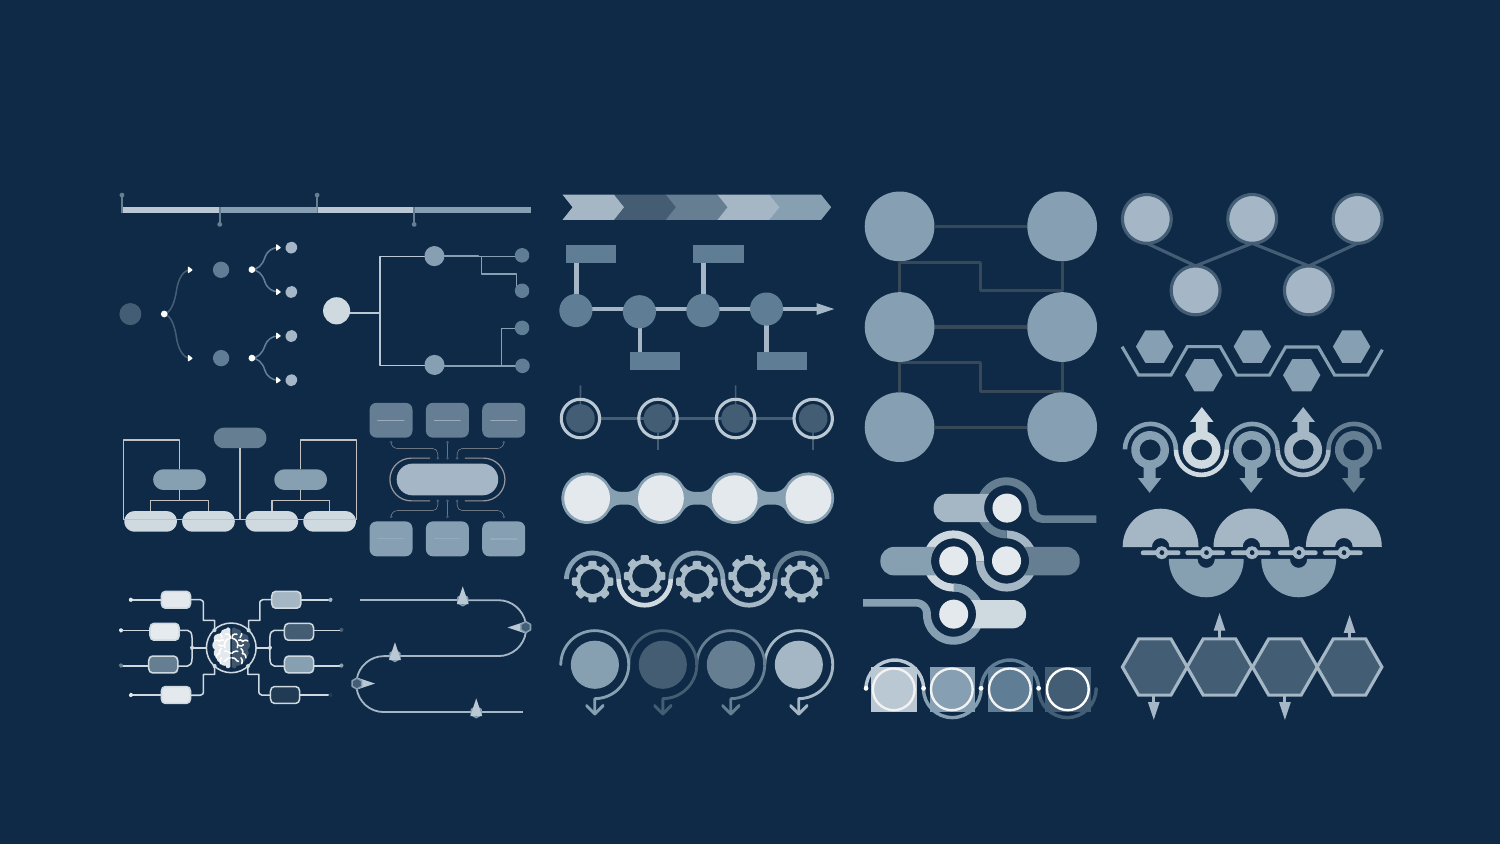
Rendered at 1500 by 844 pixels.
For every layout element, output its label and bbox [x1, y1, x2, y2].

text_box [270, 686, 300, 704]
text_box [871, 667, 917, 712]
text_box [566, 245, 616, 263]
text_box [728, 555, 770, 597]
text_box [514, 283, 530, 298]
text_box [1277, 546, 1318, 560]
text_box [212, 350, 230, 367]
text_box [1335, 431, 1373, 493]
text_box [1333, 194, 1383, 244]
text_box [160, 310, 168, 318]
text_box [213, 633, 222, 640]
text_box [248, 266, 256, 273]
text_box [992, 546, 1022, 576]
text_box [124, 511, 177, 519]
text_box [480, 708, 523, 713]
text_box [303, 520, 356, 532]
text_box [425, 402, 469, 438]
text_box [1027, 191, 1098, 262]
text_box [1227, 194, 1277, 244]
text_box [939, 546, 969, 576]
text_box [864, 392, 935, 462]
text_box [1213, 508, 1290, 547]
text_box [161, 686, 191, 704]
text_box [213, 427, 267, 449]
text_box [1171, 265, 1221, 315]
text_box [239, 641, 251, 657]
text_box [153, 469, 206, 490]
text_box [124, 520, 177, 532]
text_box [1122, 508, 1199, 548]
text_box [285, 330, 298, 342]
text_box [798, 404, 828, 433]
text_box [559, 629, 835, 716]
text_box [864, 191, 935, 262]
text_box [929, 667, 975, 712]
text_box [187, 355, 193, 362]
text_box [389, 457, 431, 502]
text_box [643, 404, 673, 433]
text_box [1231, 546, 1271, 560]
text_box [360, 596, 459, 601]
text_box [1122, 638, 1382, 696]
text_box [464, 457, 506, 502]
text_box [514, 320, 530, 336]
text_box [515, 358, 530, 374]
text_box [1185, 359, 1223, 392]
text_box [630, 352, 680, 370]
text_box [706, 640, 755, 689]
text_box [1284, 407, 1323, 469]
text_box [303, 511, 356, 519]
text_box [245, 520, 299, 532]
text_box [774, 640, 823, 689]
text_box [182, 511, 235, 519]
text_box [1305, 508, 1382, 547]
text_box [1182, 407, 1221, 469]
text_box [241, 633, 249, 640]
text_box [396, 463, 499, 496]
text_box [389, 499, 440, 519]
text_box [455, 440, 506, 460]
text_box [559, 293, 593, 328]
text_box [400, 597, 531, 657]
text_box [455, 499, 506, 519]
text_box [1233, 330, 1272, 363]
text_box [221, 627, 242, 639]
text_box [284, 623, 314, 641]
text_box [1045, 667, 1091, 712]
text_box [638, 640, 687, 689]
text_box [187, 266, 193, 274]
text_box [221, 207, 317, 213]
text_box [212, 261, 230, 278]
text_box [285, 374, 298, 387]
text_box [721, 404, 750, 433]
text_box [864, 292, 935, 362]
text_box [216, 640, 246, 669]
text_box [686, 293, 720, 328]
text_box [1284, 265, 1334, 315]
text_box [245, 511, 298, 519]
text_box [1322, 546, 1363, 560]
text_box [445, 440, 449, 460]
text_box [482, 402, 526, 438]
text_box [561, 472, 835, 524]
text_box [780, 560, 823, 603]
text_box [285, 286, 298, 298]
text_box [415, 207, 531, 213]
text_box [369, 402, 413, 438]
text_box [212, 641, 224, 657]
text_box [757, 352, 807, 370]
text_box [1135, 330, 1174, 363]
text_box [123, 207, 219, 213]
text_box [1122, 421, 1382, 478]
text_box [622, 295, 656, 329]
text_box [1140, 546, 1181, 560]
text_box [1261, 558, 1337, 598]
text_box [1283, 359, 1321, 392]
text_box [1185, 546, 1226, 560]
text_box [119, 303, 142, 326]
text_box [148, 656, 178, 673]
text_box [676, 560, 718, 603]
text_box [514, 248, 530, 263]
text_box [1233, 431, 1271, 493]
text_box [939, 599, 969, 629]
text_box [570, 640, 619, 689]
text_box [1122, 194, 1172, 244]
text_box [482, 521, 526, 557]
text_box [1168, 558, 1244, 598]
text_box [284, 656, 314, 673]
text_box [285, 241, 298, 254]
text_box [1027, 392, 1098, 462]
text_box [182, 520, 235, 532]
text_box [566, 404, 595, 433]
text_box [274, 469, 327, 490]
text_box [992, 493, 1022, 523]
text_box [323, 297, 351, 325]
text_box [1027, 292, 1098, 362]
text_box [1131, 431, 1170, 493]
text_box [750, 292, 784, 326]
text_box [248, 354, 256, 362]
text_box [318, 207, 413, 213]
text_box [564, 550, 830, 608]
text_box [1332, 330, 1371, 363]
text_box [271, 591, 301, 609]
text_box [623, 555, 666, 597]
text_box [693, 245, 744, 263]
text_box [445, 499, 449, 519]
text_box [987, 667, 1033, 712]
text_box [150, 623, 180, 641]
text_box [571, 560, 614, 603]
text_box [389, 440, 440, 460]
text_box [863, 477, 1097, 645]
text_box [161, 591, 191, 609]
text_box [562, 194, 832, 220]
text_box [425, 521, 469, 557]
text_box [352, 655, 472, 713]
text_box [424, 246, 445, 267]
text_box [369, 521, 413, 557]
text_box [424, 354, 445, 375]
